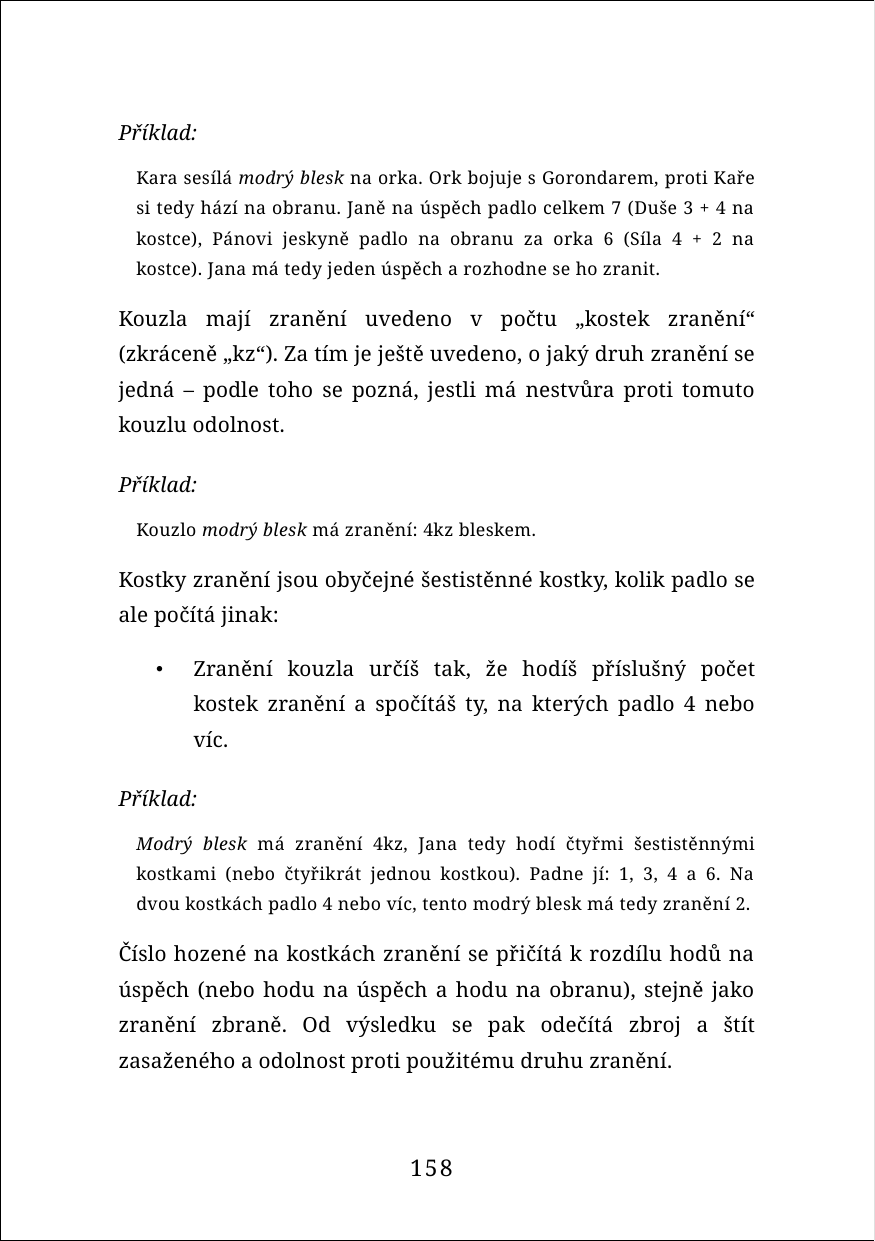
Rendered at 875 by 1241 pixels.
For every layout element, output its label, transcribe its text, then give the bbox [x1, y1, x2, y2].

text Kara sesílá modrý blesk na orka. Ork bojuje s Gorondarem, proti Kaře si tedy hází na obranu. Janě na úspěch padlo celkem 7 (Duše 3 + 4 na kostce), Pánovi jeskyně padlo na obranu za orka 6 (Síla 4 + 2 na kostce). Jana má tedy jeden úspěch a rozhodne se ho zranit. [136, 166, 756, 280]
text Příklad: [118, 470, 756, 498]
text Číslo hozené na kostkách zranění se přičítá k rozdílu hodů na úspěch (nebo hodu na úspěch a hodu na obranu), stejně jako zranění zbraně. Od výsledku se pak odečítá zbroj a štít zasaženého a odolnost proti použitému druhu zranění. [118, 939, 756, 1074]
text Příklad: [118, 118, 756, 147]
text Příklad: [118, 784, 756, 812]
list Zranění kouzla určíš tak, že hodíš příslušný počet kostek zranění a spočítáš ty, na kterých padlo 4 nebo víc. [156, 654, 756, 753]
text Kouzlo modrý blesk má zranění: 4kz bleskem. [136, 517, 756, 541]
text Kostky zranění jsou obyčejné šestistěnné kostky, kolik padlo se ale počítá jinak: [118, 565, 756, 629]
text Modrý blesk má zranění 4kz, Jana tedy hodí čtyřmi šestistěnnými kostkami (nebo čtyřikrát jednou kostkou). Padne jí: 1, 3, 4 a 6. Na dvou kostkách padlo 4 nebo víc, tento modrý blesk má tedy zranění 2. [136, 831, 756, 916]
text Kouzla mají zranění uvedeno v počtu „kostek zranění“ (zkráceně „kz“). Za tím je ještě uvedeno, o jaký druh zranění se jedná – podle toho se pozná, jestli má nestvůra proti tomuto kouzlu odolnost. [118, 304, 756, 439]
